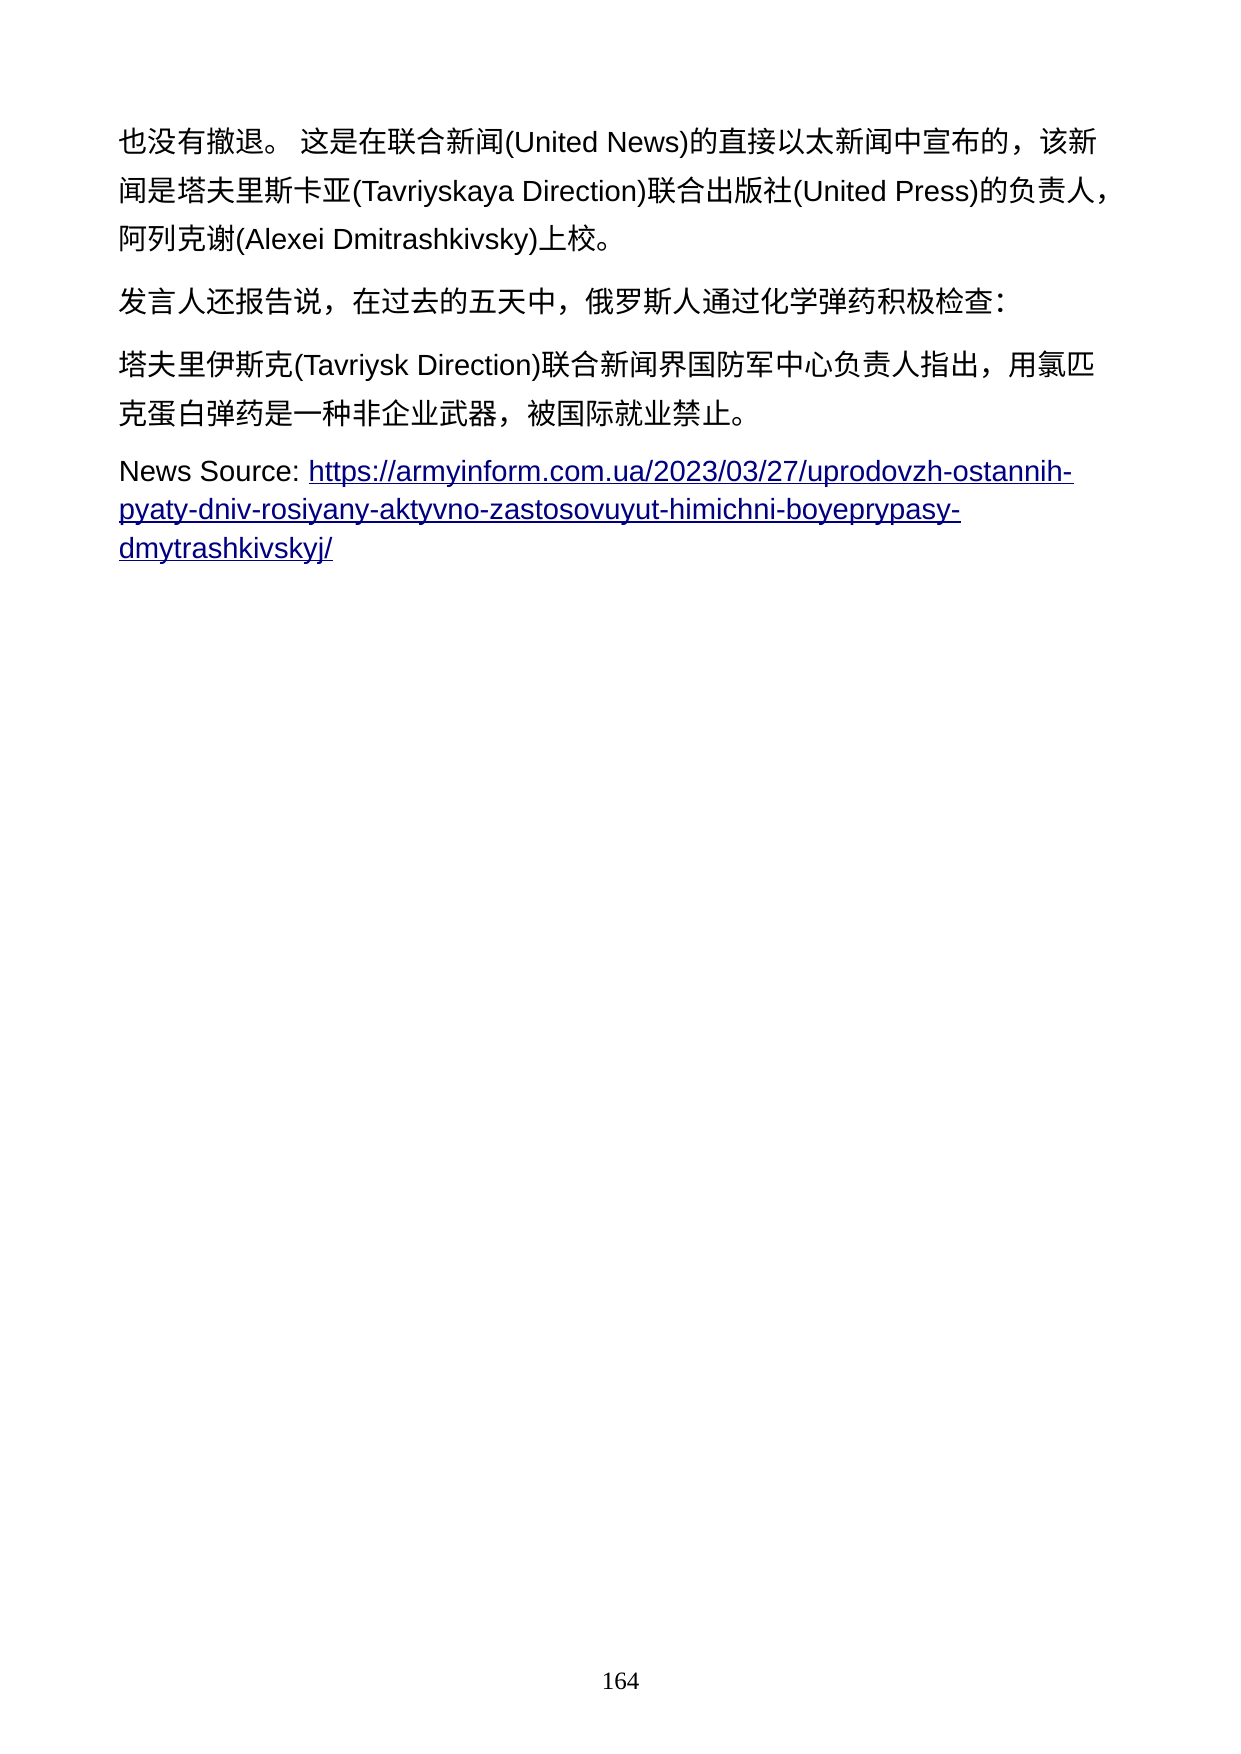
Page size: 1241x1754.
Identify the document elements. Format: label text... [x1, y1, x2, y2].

text News Source: https://armyinform.com.ua/2023/03/27/uprodovzh-ostannih-pyaty-dniv-rosiyany-aktyvno-zastosovuyut-himichni-boyeprypasy-dmytrashkivskyj/ [118, 453, 1122, 564]
text 也没有撤退。 这是在联合新闻(United News)的直接以太新闻中宣布的，该新闻是塔夫里斯卡亚(Tavriyskaya Direction)联合出版社(United Press)的负责人，阿列克谢(Alexei Dmitrashkivsky)上校。 [118, 118, 1122, 258]
text 塔夫里伊斯克(Tavriysk Direction)联合新闻界国防军中心负责人指出，用氯匹克蛋白弹药是一种非企业武器，被国际就业禁止。 [118, 342, 1122, 433]
text 发言人还报告说，在过去的五天中，俄罗斯人通过化学弹药积极检查： [118, 279, 1122, 321]
